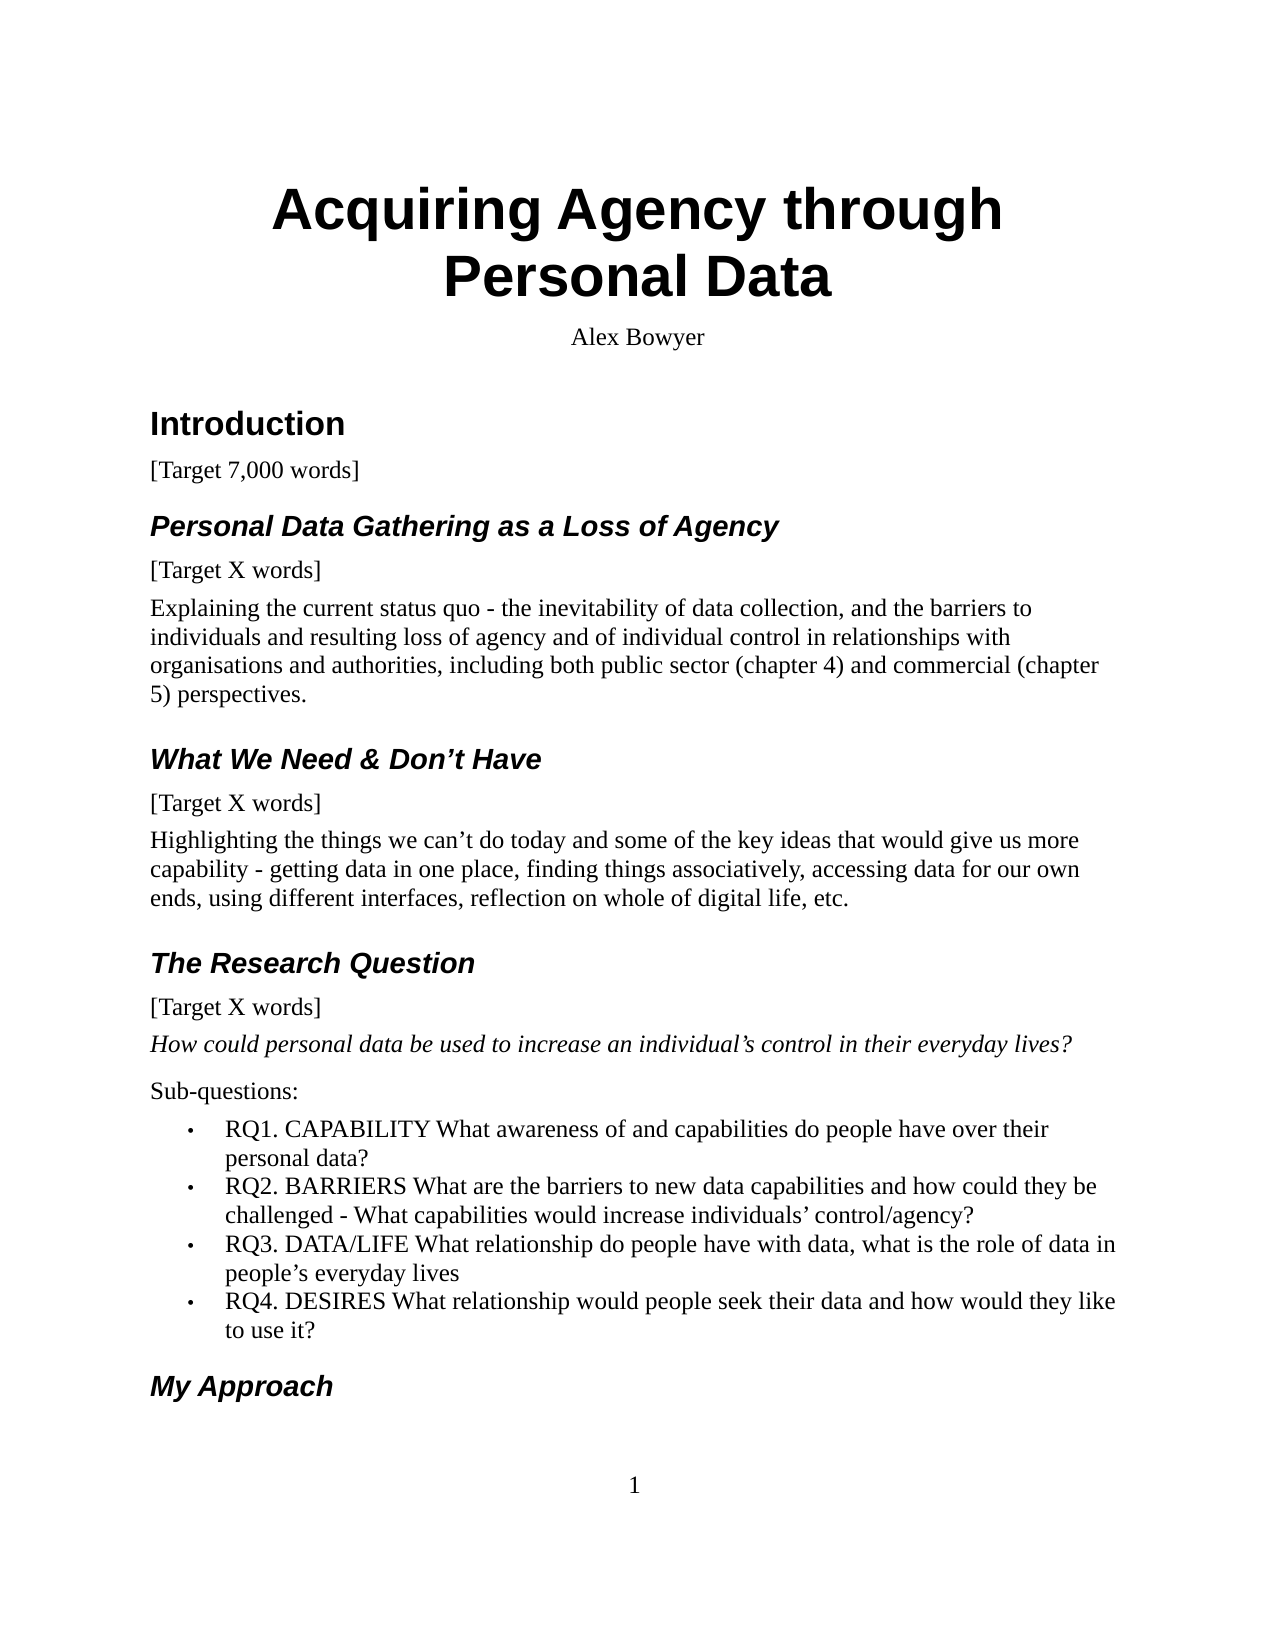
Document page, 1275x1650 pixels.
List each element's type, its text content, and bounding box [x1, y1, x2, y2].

subtitle Personal Data Gathering as a Loss of Agency [150, 509, 1125, 543]
list RQ4. DESIRES What relationship would people seek their data and how would they like to use it? [187, 1286, 1125, 1344]
list RQ3. DATA/LIFE What relationship do people have with data, what is the role of data in people’s everyday lives [187, 1229, 1125, 1286]
text [Target X words] [150, 788, 1125, 817]
text [Target X words] [150, 555, 1125, 584]
subtitle My Approach [150, 1369, 1125, 1402]
subtitle What We Need & Don’t Have [150, 742, 1125, 775]
subtitle The Research Question [150, 946, 1125, 979]
text Highlighting the things we can’t do today and some of the key ideas that would give us more capability - getting data in one place, finding things associatively, accessing data for our own ends, using different interfaces, reflection on whole of digital life, etc. [150, 826, 1125, 912]
text How could personal data be used to increase an individual’s control in their everyday lives? [150, 1029, 1125, 1058]
text [Target X words] [150, 992, 1125, 1021]
list RQ1. CAPABILITY What awareness of and capabilities do people have over their personal data? [187, 1114, 1125, 1171]
text [Target 7,000 words] [150, 455, 1125, 484]
subtitle Introduction [150, 404, 1125, 443]
title Acquiring Agency through Personal Data [150, 175, 1125, 309]
text Alex Bowyer [150, 322, 1125, 350]
text Explaining the current status quo - the inevitability of data collection, and the barriers to individuals and resulting loss of agency and of individual control in relationships with organisations and authorities, including both public sector (chapter 4) and commercial (chapter 5) perspectives. [150, 593, 1125, 708]
list RQ2. BARRIERS What are the barriers to new data capabilities and how could they be challenged - What capabilities would increase individuals’ control/agency? [187, 1171, 1125, 1229]
text Sub-questions: [150, 1076, 1125, 1105]
